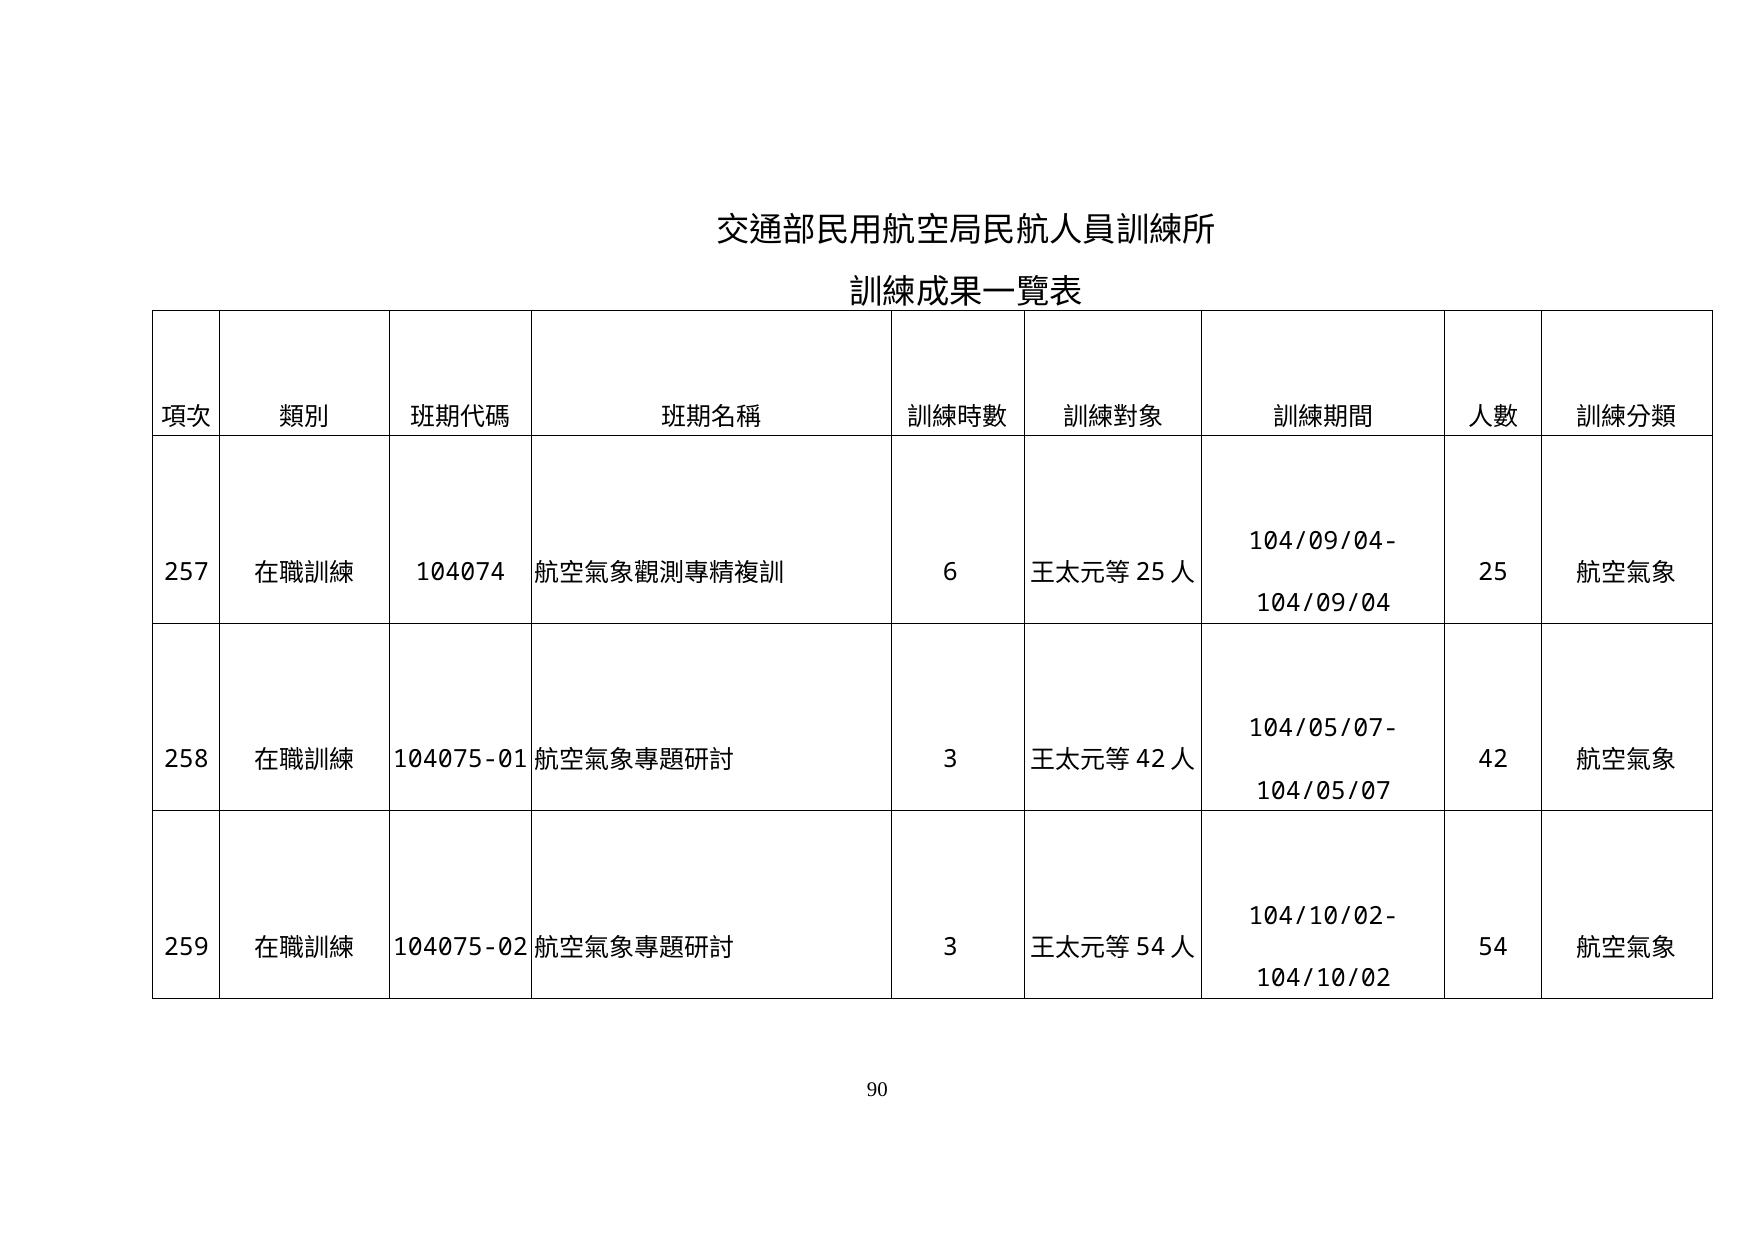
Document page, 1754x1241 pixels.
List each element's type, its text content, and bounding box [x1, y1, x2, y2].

table_cell 104075-01 [390, 624, 531, 810]
table_cell 258 [153, 624, 219, 810]
table_cell 104074 [390, 436, 531, 623]
table_cell 訓練分類 [1542, 311, 1712, 435]
table_cell [153, 248, 219, 310]
table_cell 人數 [1445, 311, 1541, 435]
table_cell 航空氣象觀測專精複訓 [532, 436, 891, 623]
table_cell 25 [1445, 436, 1541, 623]
table_cell 3 [892, 811, 1024, 998]
table_cell 航空氣象專題研討 [532, 811, 891, 998]
table_cell 104/09/04-104/09/04 [1202, 436, 1444, 623]
table_cell 項次 [153, 311, 219, 435]
table_cell 訓練期間 [1202, 311, 1444, 435]
table_cell 班期代碼 [390, 311, 531, 435]
table_cell 259 [153, 811, 219, 998]
table_cell 54 [1445, 811, 1541, 998]
table_cell 104/05/07-104/05/07 [1202, 624, 1444, 810]
table_cell 在職訓練 [220, 811, 389, 998]
table_cell 王太元等42人 [1025, 624, 1201, 810]
table_cell 班期名稱 [532, 311, 891, 435]
table_cell 訓練時數 [892, 311, 1024, 435]
table_cell 257 [153, 436, 219, 623]
table_cell 6 [892, 436, 1024, 623]
table_cell 104075-02 [390, 811, 531, 998]
table_header [153, 185, 219, 248]
table_cell 42 [1445, 624, 1541, 810]
table_cell 航空氣象 [1542, 624, 1712, 810]
table_header 交通部民用航空局民航人員訓練所 [220, 185, 1712, 248]
table_cell 王太元等54人 [1025, 811, 1201, 998]
table_cell 3 [892, 624, 1024, 810]
table_cell 航空氣象 [1542, 436, 1712, 623]
table_cell 在職訓練 [220, 624, 389, 810]
table_cell 航空氣象 [1542, 811, 1712, 998]
table_cell 王太元等25人 [1025, 436, 1201, 623]
table_cell 類別 [220, 311, 389, 435]
table_cell 訓練對象 [1025, 311, 1201, 435]
table_cell 航空氣象專題研討 [532, 624, 891, 810]
table_cell 訓練成果一覽表 [220, 248, 1712, 310]
table_cell 在職訓練 [220, 436, 389, 623]
table_cell 104/10/02-104/10/02 [1202, 811, 1444, 998]
